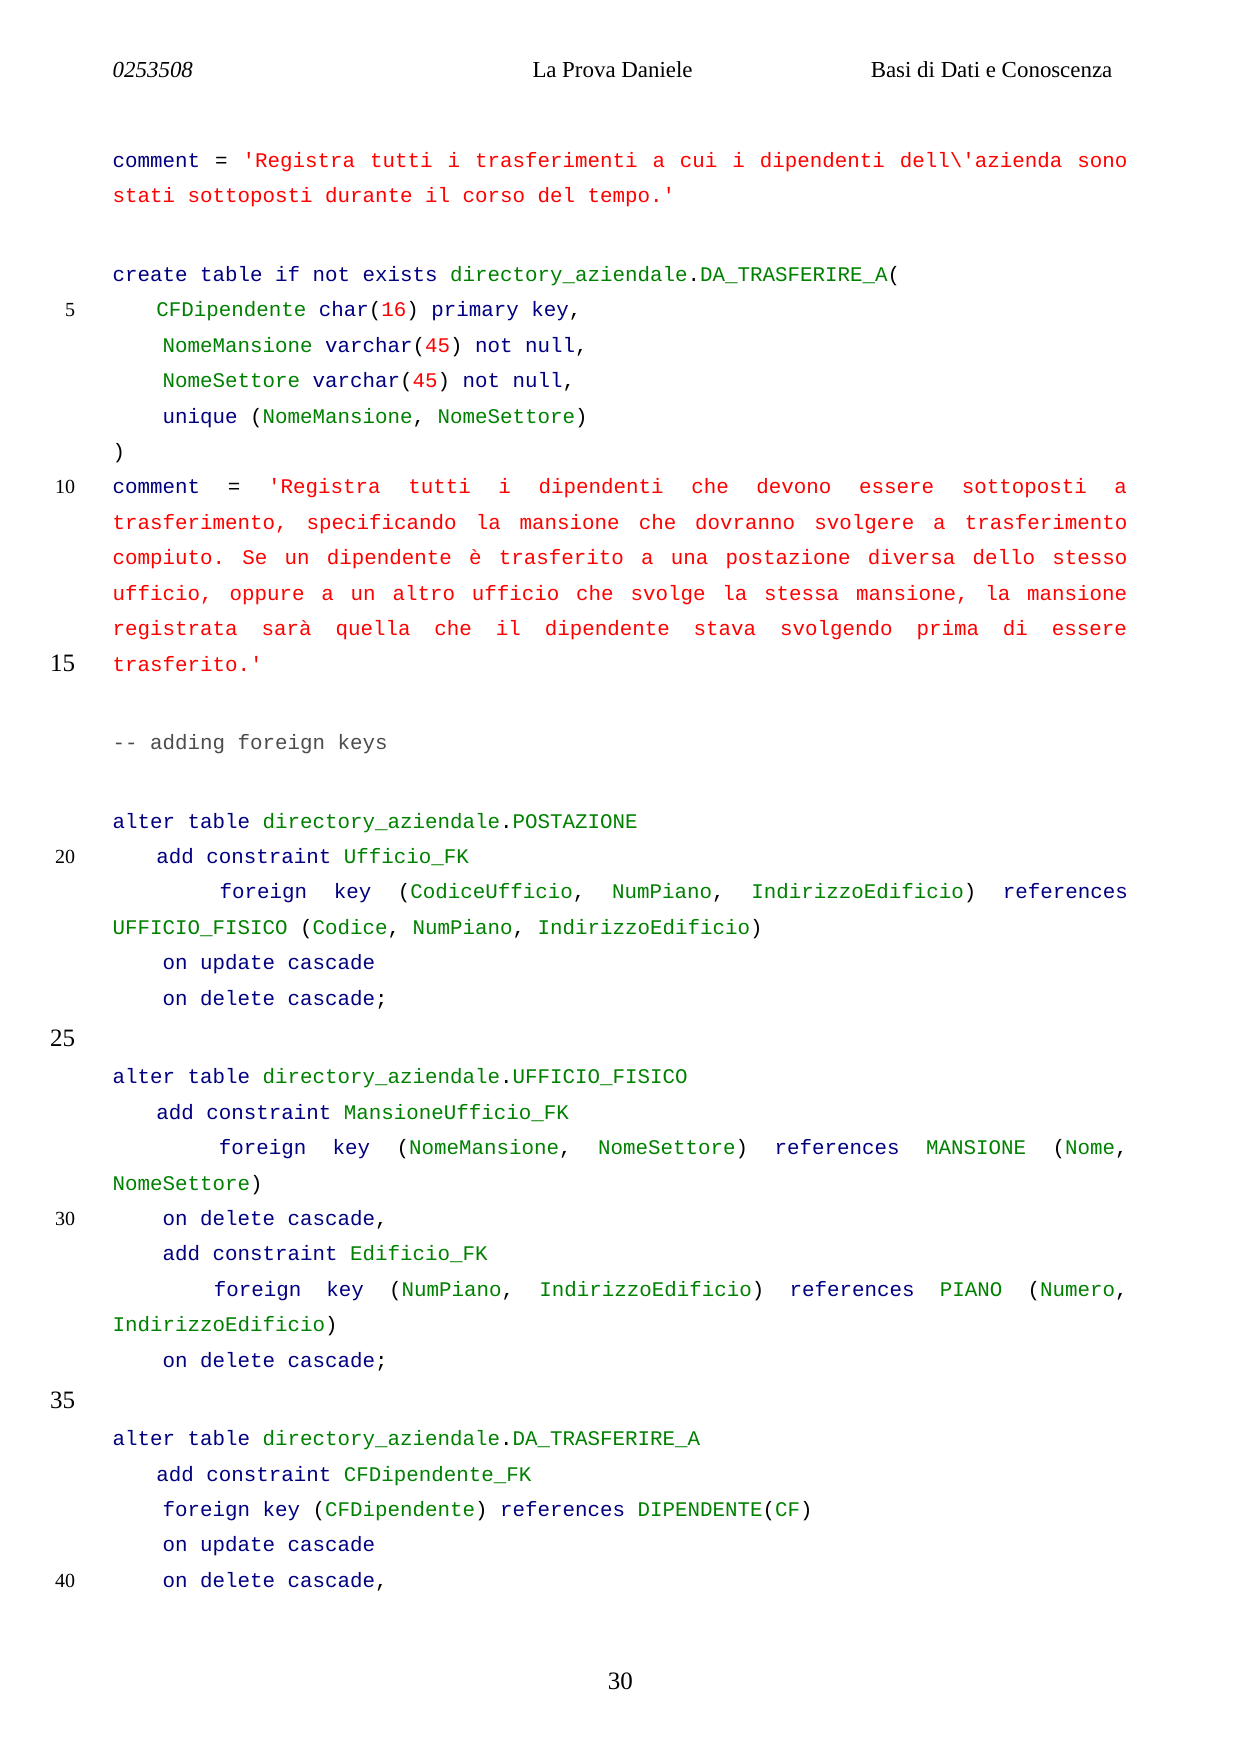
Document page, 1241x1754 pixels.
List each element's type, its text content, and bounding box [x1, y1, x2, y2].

text unique (NomeMansione, NomeSettore) [112, 406, 1128, 429]
text foreign key (CodiceUfficio, NumPiano, IndirizzoEdificio) references UFFICIO_FISICO (Codice, NumPiano, IndirizzoEdificio) [112, 881, 1128, 941]
text alter table directory_aziendale.UFFICIO_FISICO [112, 1066, 1128, 1090]
text NomeSettore varchar(45) not null, [112, 370, 1128, 394]
text on delete cascade, [112, 1570, 1128, 1593]
text create table if not exists directory_aziendale.DA_TRASFERIRE_A( [112, 264, 1128, 288]
text add constraint MansioneUfficio_FK [112, 1102, 1128, 1125]
text add constraint Ufficio_FK [112, 846, 1128, 870]
text on delete cascade; [112, 988, 1128, 1011]
text comment = 'Registra tutti i dipendenti che devono essere sottoposti a trasferimento, specificando la mansione che dovranno svolgere a trasferimento compiuto. Se un dipendente è trasferito a una postazione diversa dello stesso ufficio, oppure a un altro ufficio che svolge la stessa mansione, la mansione registrata sarà quella che il dipendente stava svolgendo prima di essere trasferito.' [112, 476, 1128, 677]
text on update cascade [112, 952, 1128, 976]
text foreign key (CFDipendente) references DIPENDENTE(CF) [112, 1499, 1128, 1523]
text alter table directory_aziendale.POSTAZIONE [112, 811, 1128, 834]
text on delete cascade, [112, 1208, 1128, 1232]
text CFDipendente char(16) primary key, [112, 299, 1128, 323]
text NomeMansione varchar(45) not null, [112, 335, 1128, 358]
text on delete cascade; [112, 1349, 1128, 1373]
text add constraint CFDipendente_FK [112, 1463, 1128, 1487]
text foreign key (NumPiano, IndirizzoEdificio) references PIANO (Numero, IndirizzoEdificio) [112, 1279, 1128, 1338]
text add constraint Edificio_FK [112, 1243, 1128, 1267]
text alter table directory_aziendale.DA_TRASFERIRE_A [112, 1428, 1128, 1452]
text comment = 'Registra tutti i trasferimenti a cui i dipendenti dell\'azienda sono stati sottoposti durante il corso del tempo.' [112, 150, 1128, 209]
text -- adding foreign keys [112, 732, 1128, 756]
text foreign key (NomeMansione, NomeSettore) references MANSIONE (Nome, NomeSettore) [112, 1137, 1128, 1196]
text ) [112, 441, 1128, 465]
text on update cascade [112, 1534, 1128, 1558]
